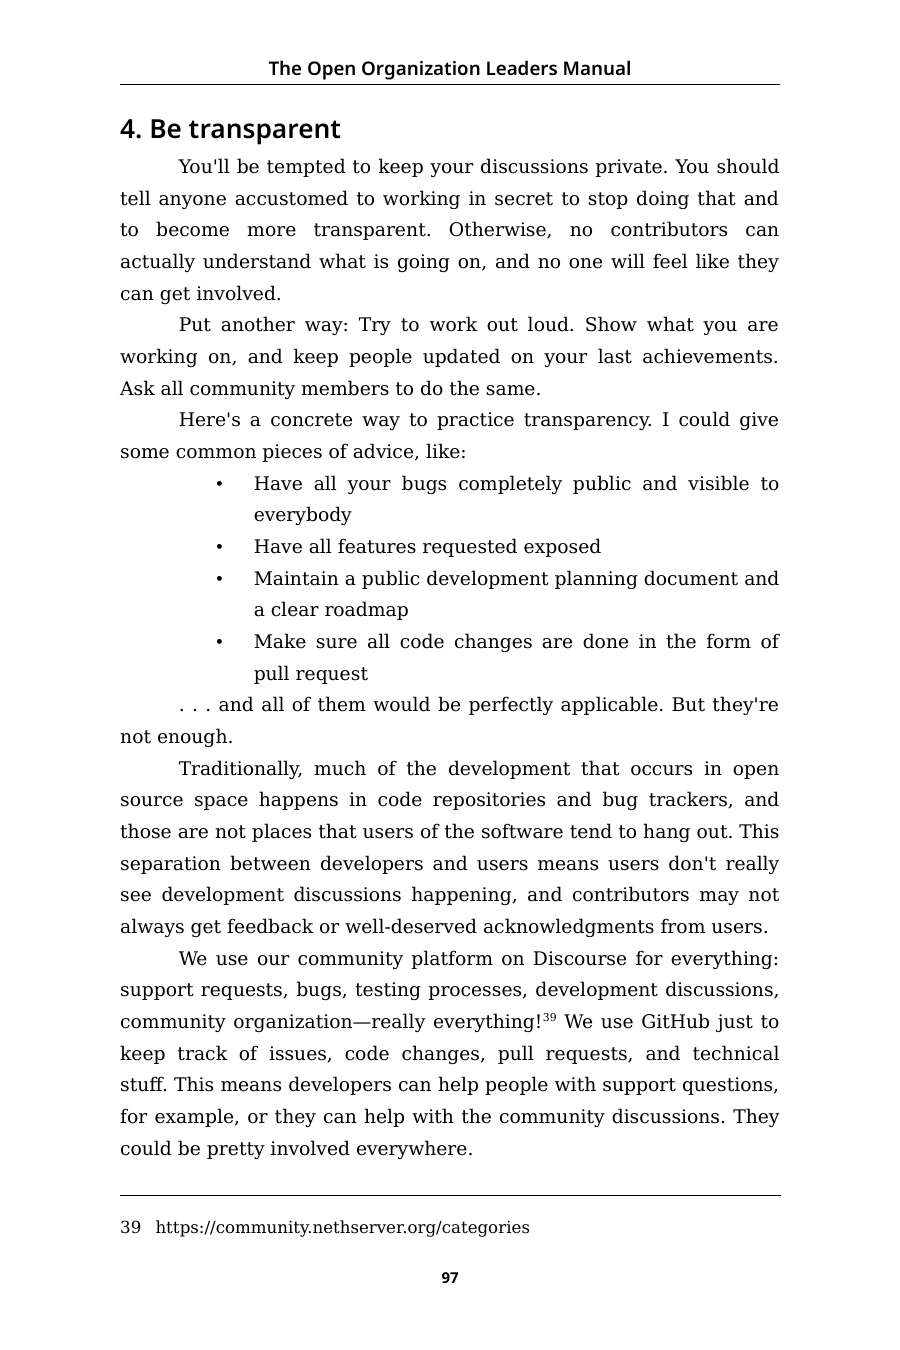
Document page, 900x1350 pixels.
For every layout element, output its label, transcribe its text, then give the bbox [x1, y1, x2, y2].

text Put another way: Try to work out loud. Show what you are working on, and keep people updated on your last achievements. Ask all community members to do the same. [120, 314, 780, 400]
list Have all your bugs completely public and visible to everybody [216, 473, 780, 526]
subtitle 4. Be transparent [120, 114, 780, 144]
text https://community.nethserver.org/categories [120, 1218, 780, 1237]
text . . . and all of them would be perfectly applicable. But they're not enough. [120, 694, 780, 748]
list Have all features requested exposed [216, 536, 780, 558]
text Traditionally, much of the development that occurs in open source space happens in code repositories and bug trackers, and those are not places that users of the software tend to hang out. This separation between developers and users means users don't really see development discussions happening, and contributors may not always get feedback or well-deserved acknowledgments from users. [120, 758, 780, 938]
text You'll be tempted to keep your discussions private. You should tell anyone accustomed to working in secret to stop doing that and to become more transparent. Otherwise, no contributors can actually understand what is going on, and no one will feel like they can get involved. [120, 156, 780, 305]
text Here's a concrete way to practice transparency. I could give some common pieces of advice, like: [120, 409, 780, 463]
list Make sure all code changes are done in the form of pull request [216, 631, 780, 685]
text We use our community platform on Discourse for everything: support requests, bugs, testing processes, development discussions, community organization—really everything! We use GitHub just to keep track of issues, code changes, pull requests, and technical stuff. This means developers can help people with support questions, for example, or they can help with the community discussions. They could be pretty involved everywhere. [120, 948, 780, 1160]
list Maintain a public development planning document and a clear roadmap [216, 568, 780, 621]
